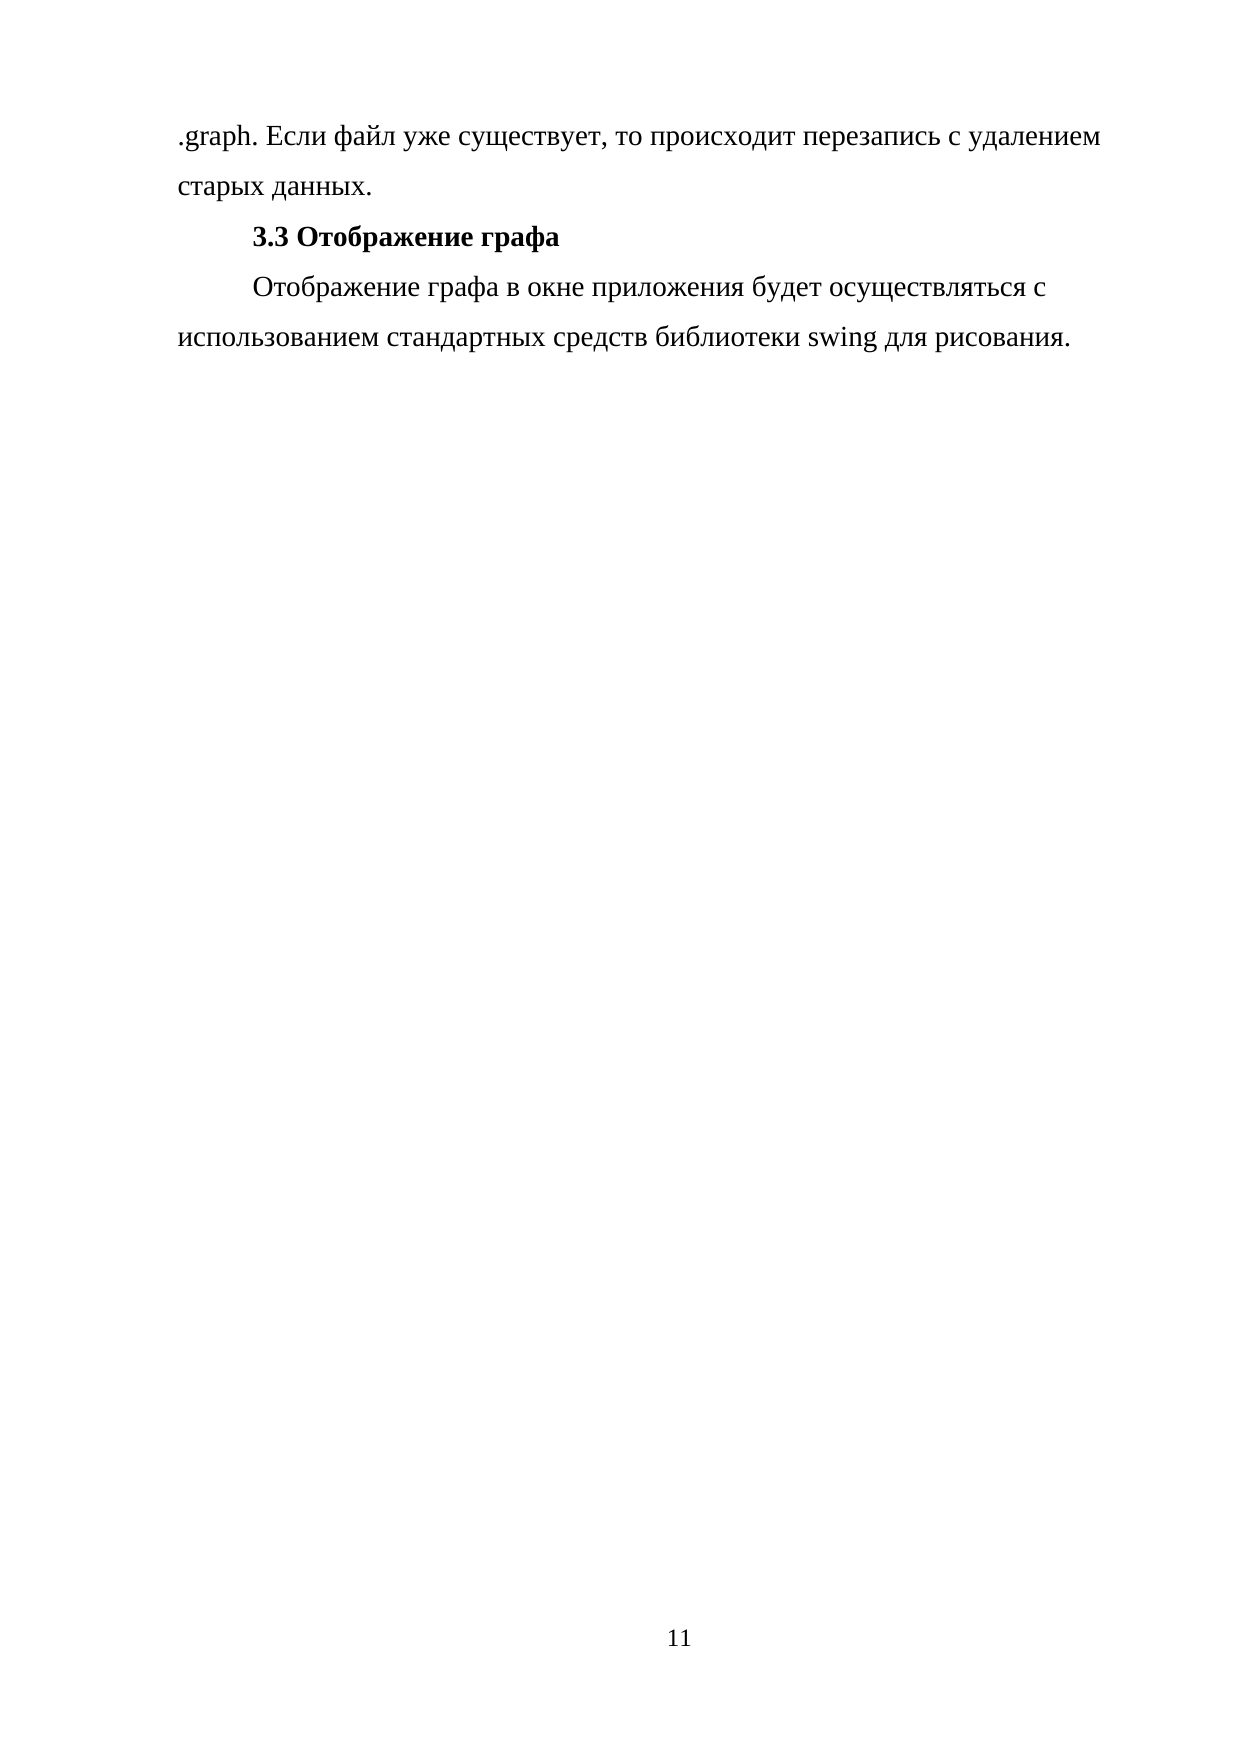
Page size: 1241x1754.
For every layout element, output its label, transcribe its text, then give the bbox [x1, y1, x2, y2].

text Отображение графа в окне приложения будет осуществляться с использованием стандартных средств библиотеки swing для рисования. [177, 269, 1181, 353]
text 3.3 Отображение графа [177, 219, 1181, 252]
text .graph. Если файл уже существует, то происходит перезапись с удалением старых данных. [177, 118, 1181, 202]
